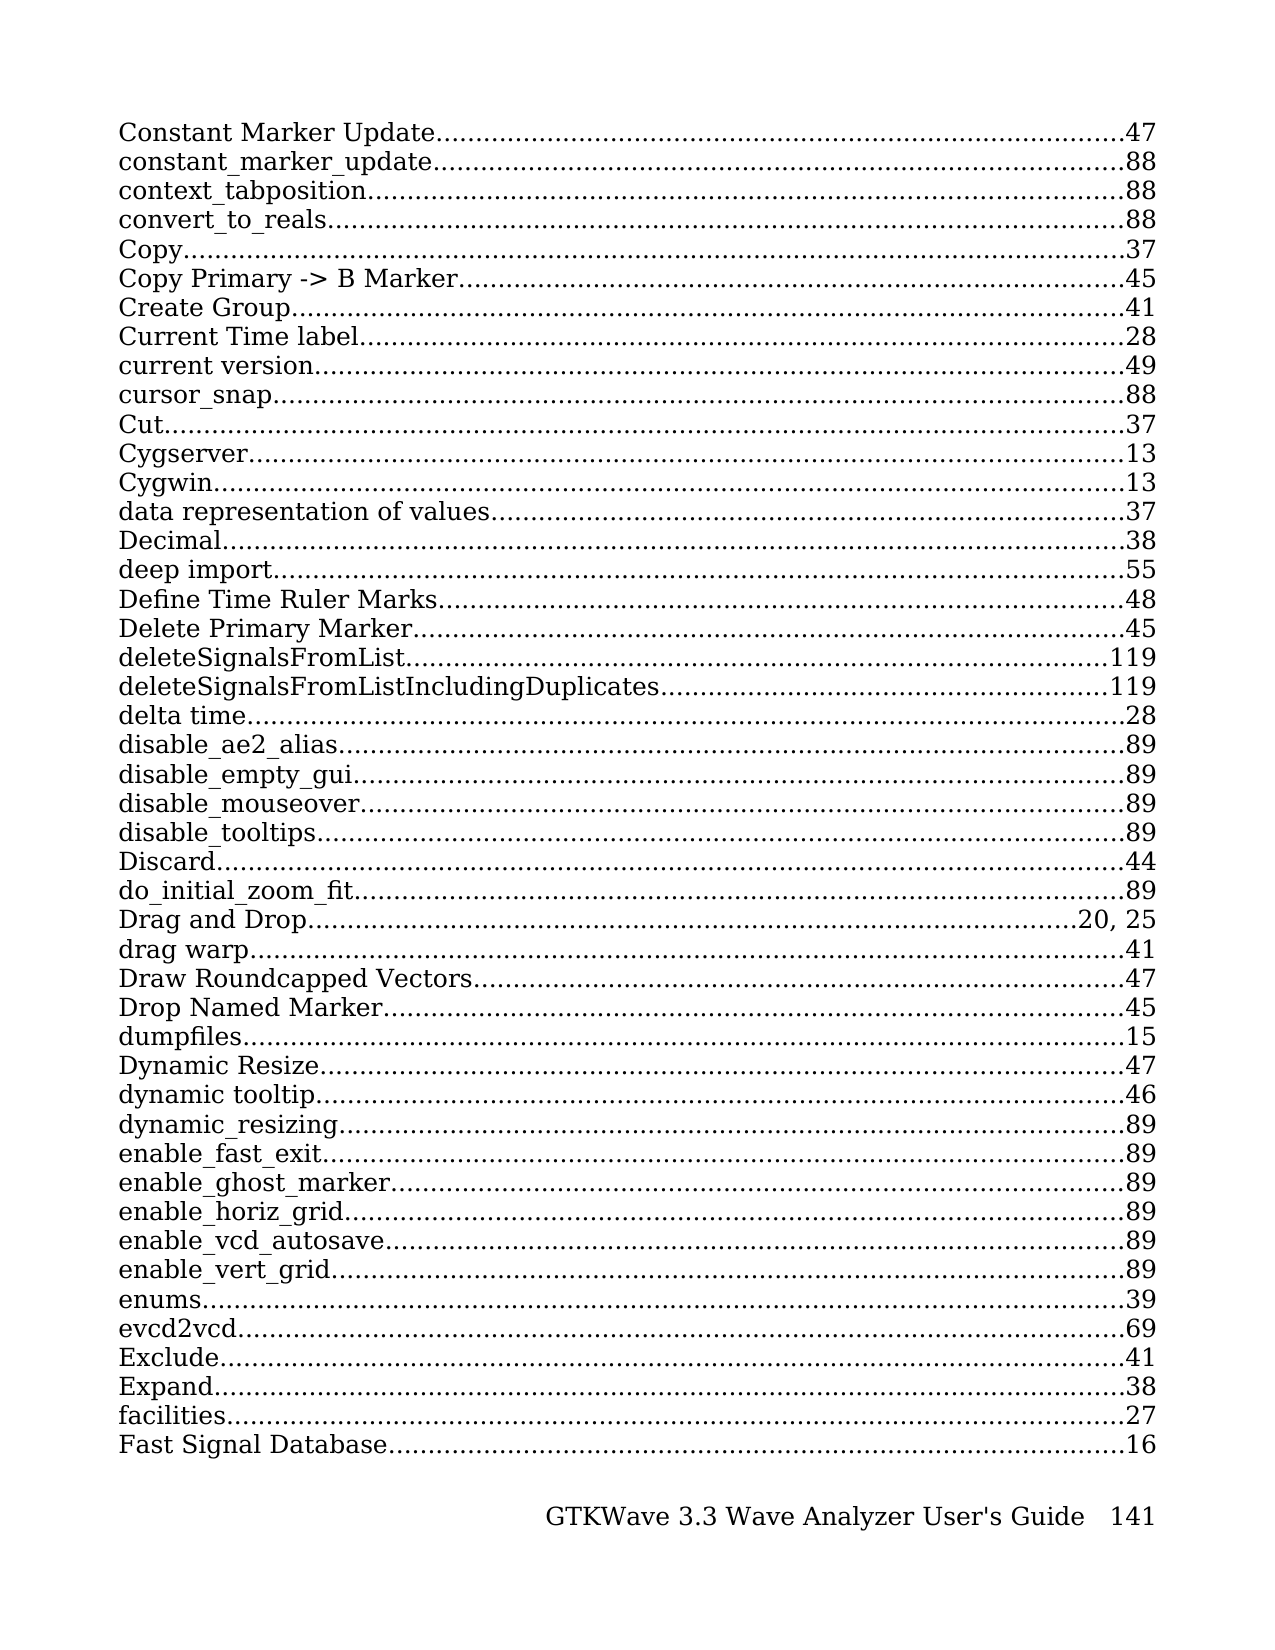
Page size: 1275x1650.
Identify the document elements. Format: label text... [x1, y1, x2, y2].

text enable_vcd_autosave 89 [118, 1226, 1157, 1256]
text deleteSignalsFromListIncludingDuplicates 119 [118, 672, 1157, 701]
text constant_marker_update 88 [118, 147, 1157, 176]
text Dynamic Resize 47 [118, 1051, 1157, 1081]
text Constant Marker Update 47 [118, 118, 1157, 147]
text Create Group 41 [118, 293, 1157, 322]
text evcd2vcd 69 [118, 1314, 1157, 1343]
text disable_ae2_alias 89 [118, 731, 1157, 760]
text Decimal 38 [118, 526, 1157, 556]
text Cygserver 13 [118, 439, 1157, 468]
text delta time 28 [118, 701, 1157, 731]
text Cygwin 13 [118, 468, 1157, 497]
text Fast Signal Database 16 [118, 1431, 1157, 1460]
text context_tabposition 88 [118, 176, 1157, 206]
text Drag and Drop 20, 25 [118, 906, 1157, 935]
text disable_mouseover 89 [118, 789, 1157, 818]
text dynamic tooltip 46 [118, 1081, 1157, 1110]
text Copy 37 [118, 235, 1157, 264]
text Cut 37 [118, 410, 1157, 439]
text dumpfiles 15 [118, 1022, 1157, 1051]
text Current Time label 28 [118, 322, 1157, 351]
text convert_to_reals 88 [118, 206, 1157, 235]
text enable_vert_grid 89 [118, 1256, 1157, 1285]
text enable_ghost_marker 89 [118, 1168, 1157, 1197]
text deep import 55 [118, 556, 1157, 585]
text drag warp 41 [118, 935, 1157, 964]
text cursor_snap 88 [118, 381, 1157, 410]
text dynamic_resizing 89 [118, 1110, 1157, 1139]
text facilities 27 [118, 1401, 1157, 1431]
text enable_horiz_grid 89 [118, 1197, 1157, 1226]
text current version 49 [118, 351, 1157, 381]
text data representation of values 37 [118, 497, 1157, 526]
text enable_fast_exit 89 [118, 1139, 1157, 1168]
text Define Time Ruler Marks 48 [118, 585, 1157, 614]
text do_initial_zoom_fit 89 [118, 876, 1157, 906]
text Expand 38 [118, 1372, 1157, 1401]
text Drop Named Marker 45 [118, 993, 1157, 1022]
text Draw Roundcapped Vectors 47 [118, 964, 1157, 993]
text disable_tooltips 89 [118, 818, 1157, 847]
text disable_empty_gui 89 [118, 760, 1157, 789]
text enums 39 [118, 1285, 1157, 1314]
text Copy Primary -> B Marker 45 [118, 264, 1157, 293]
text Discard 44 [118, 847, 1157, 876]
text Exclude 41 [118, 1343, 1157, 1372]
text Delete Primary Marker 45 [118, 614, 1157, 643]
text deleteSignalsFromList 119 [118, 643, 1157, 672]
